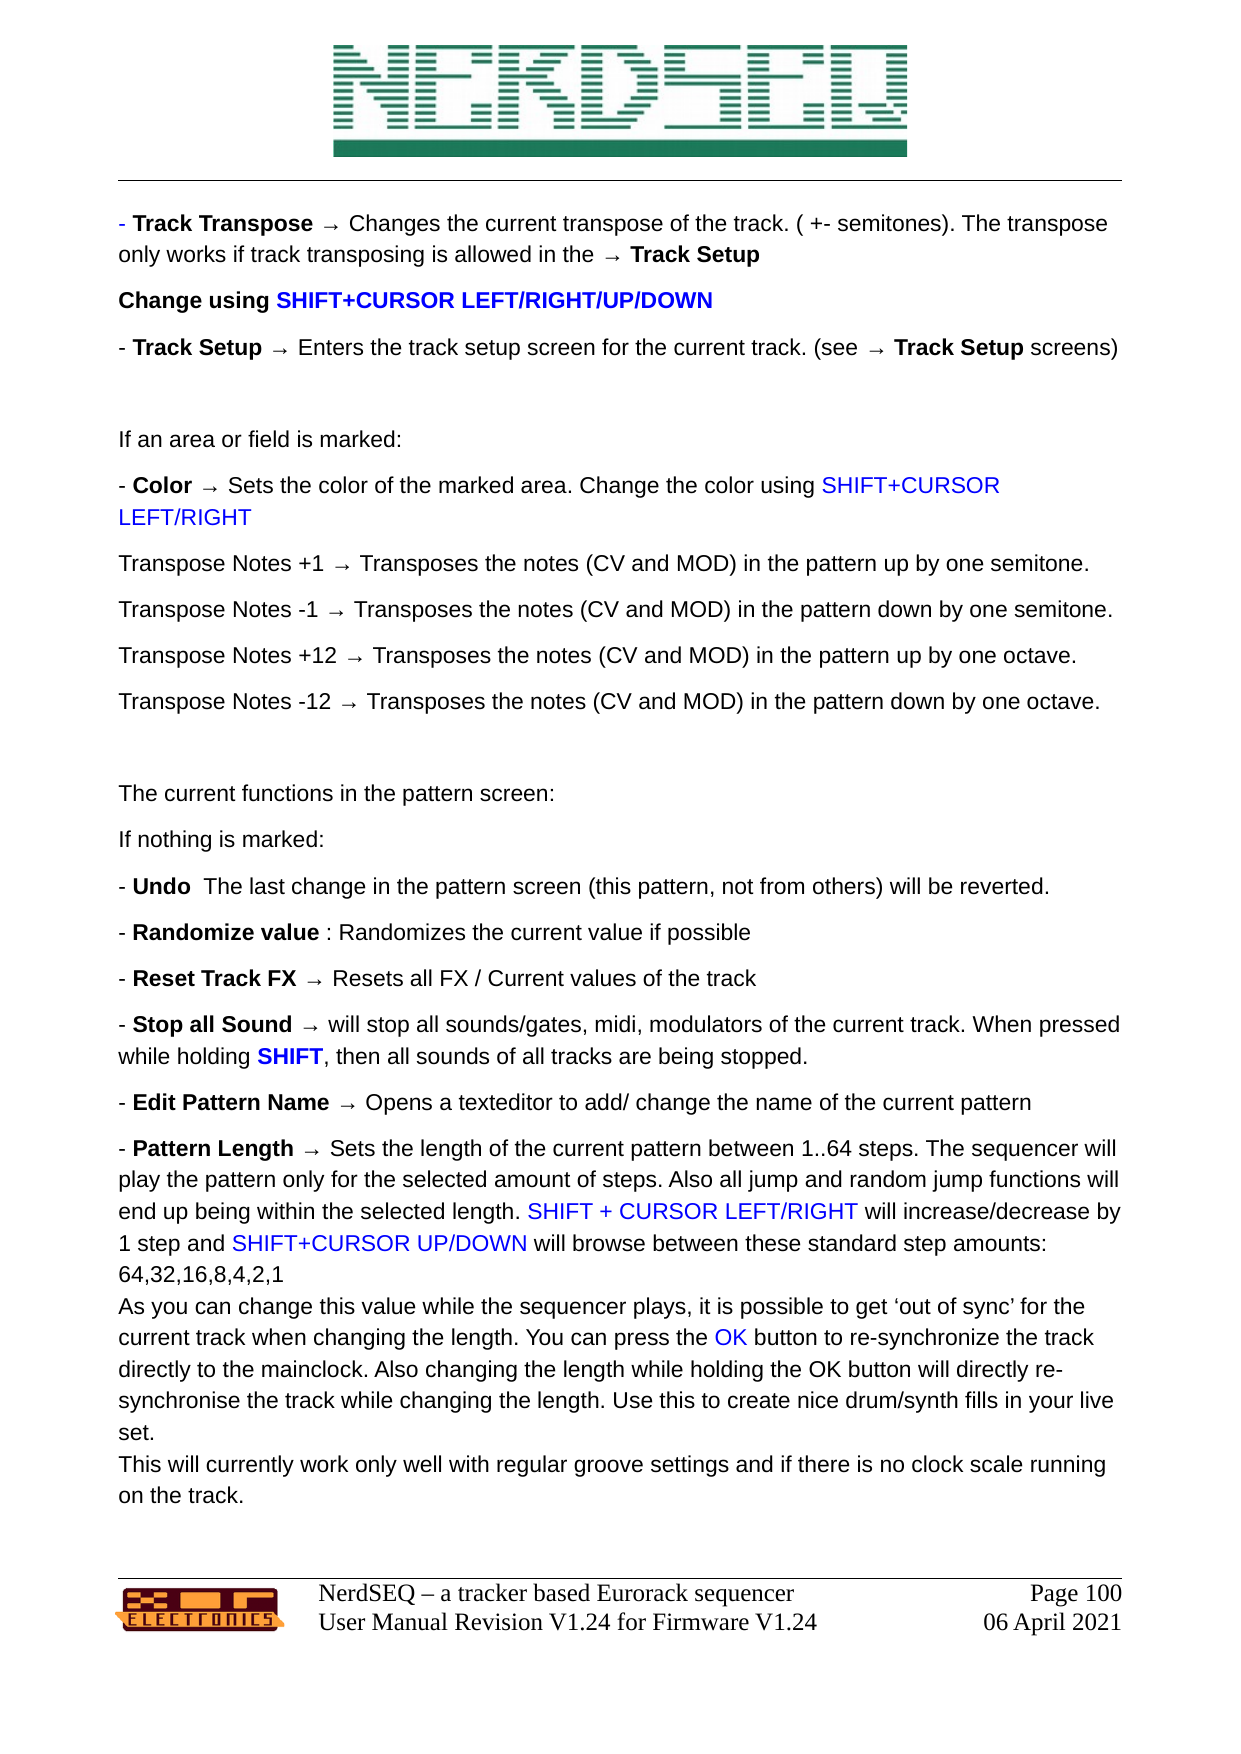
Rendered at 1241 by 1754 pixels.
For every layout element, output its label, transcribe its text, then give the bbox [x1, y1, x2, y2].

text - Reset Track FX → Resets all FX / Current values of the track [118, 965, 1122, 991]
text - Undo The last change in the pattern screen (this pattern, not from others) will be reverted. [118, 873, 1122, 899]
text - Pattern Length → Sets the length of the current pattern between 1..64 steps. The sequencer will play the pattern only for the selected amount of steps. Also all jump and random jump functions will end up being within the selected length. SHIFT + CURSOR LEFT/RIGHT will increase/decrease by 1 step and SHIFT+CURSOR UP/DOWN will browse between these standard step amounts: 64,32,16,8,4,2,1 As you can change this value while the sequencer plays, it is possible to get ‘out of sync’ for the current track when changing the length. You can press the OK button to re-synchronize the track directly to the mainclock. Also changing the length while holding the OK button will directly re-synchronise the track while changing the length. Use this to create nice drum/synth fills in your live set. This will currently work only well with regular groove settings and if there is no clock scale running on the track. [118, 1135, 1122, 1508]
text - Track Setup → Enters the track setup screen for the current track. (see → Track Setup screens) [118, 333, 1122, 360]
text If an area or field is marked: [118, 426, 1122, 452]
text - Edit Pattern Name → Opens a texteditor to add/ change the name of the current pattern [118, 1089, 1122, 1115]
text Transpose Notes +1 → Transposes the notes (CV and MOD) in the pattern up by one semitone. [118, 549, 1122, 576]
text - Track Transpose → Changes the current transpose of the track. ( +- semitones). The transpose only works if track transposing is allowed in the → Track Setup [118, 209, 1122, 267]
text - Color → Sets the color of the marked area. Change the color using SHIFT+CURSOR LEFT/RIGHT [118, 472, 1122, 530]
text - Stop all Sound → will stop all sounds/gates, midi, modulators of the current track. When pressed while holding SHIFT, then all sounds of all tracks are being stopped. [118, 1011, 1122, 1069]
text The current functions in the pattern screen: [118, 780, 1122, 807]
picture [115, 1584, 285, 1634]
text Transpose Notes -1 → Transposes the notes (CV and MOD) in the pattern down by one semitone. [118, 596, 1122, 622]
text Transpose Notes -12 → Transposes the notes (CV and MOD) in the pattern down by one octave. [118, 688, 1122, 714]
text - Randomize value : Randomizes the current value if possible [118, 919, 1122, 945]
text Transpose Notes +12 → Transposes the notes (CV and MOD) in the pattern up by one octave. [118, 642, 1122, 668]
text Change using SHIFT+CURSOR LEFT/RIGHT/UP/DOWN [118, 287, 1122, 314]
picture [333, 45, 908, 157]
text If nothing is marked: [118, 826, 1122, 853]
